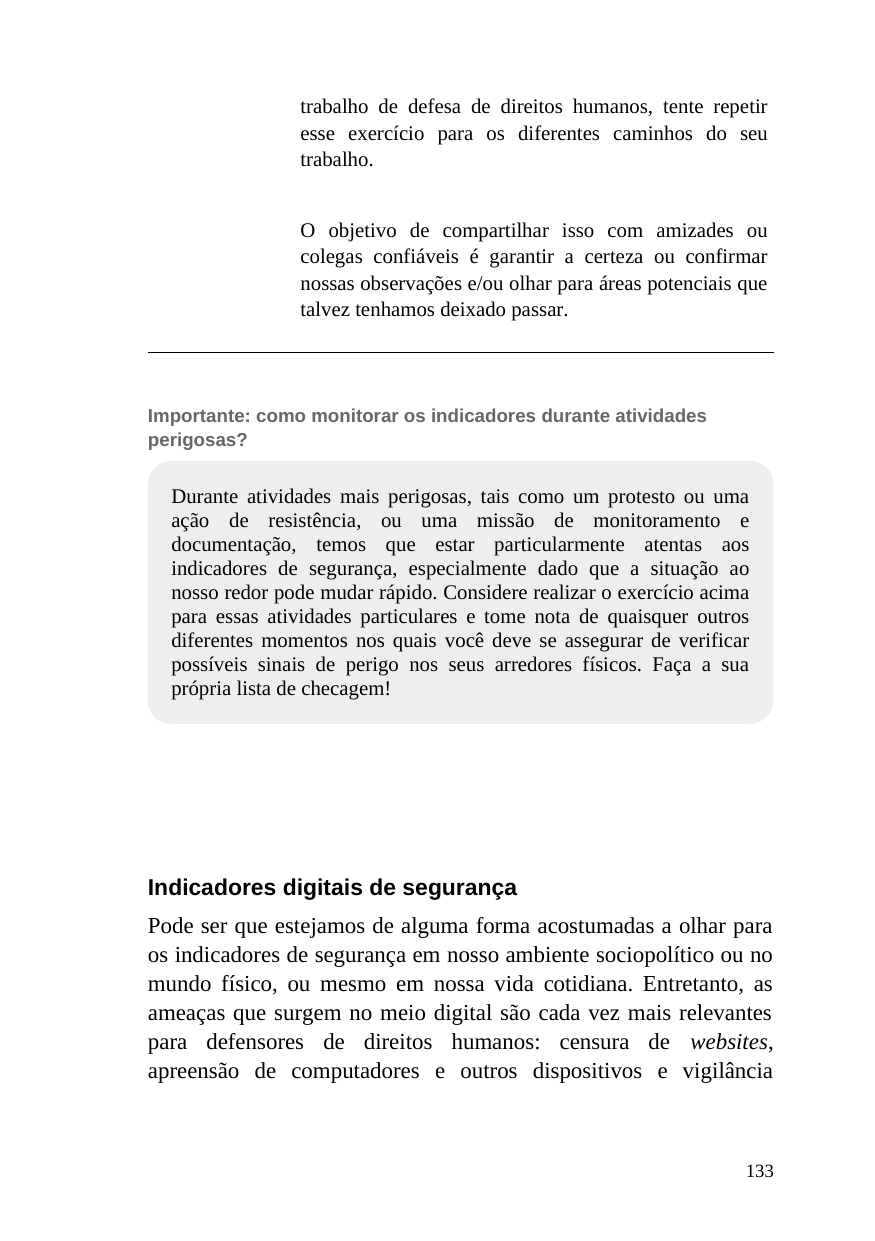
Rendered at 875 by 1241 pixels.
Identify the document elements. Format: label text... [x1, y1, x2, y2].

table_header [148, 89, 294, 336]
table_header trabalho de defesa de direitos humanos, tente repetir esse exercício para os diferentes caminhos do seu trabalho. O objetivo de compartilhar isso com amizades ou colegas confiáveis é garantir a certeza ou confirmar nossas observações e/ou olhar para áreas potenciais que talvez tenhamos deixado passar. [294, 89, 774, 336]
text Importante: como monitorar os indicadores durante atividades perigosas? [148, 405, 774, 450]
subtitle Indicadores digitais de segurança [148, 874, 774, 900]
text Pode ser que estejamos de alguma forma acostumadas a olhar para os indicadores de segurança em nosso ambiente sociopolítico ou no mundo físico, ou mesmo em nossa vida cotidiana. Entretanto, as ameaças que surgem no meio digital são cada vez mais relevantes para defensores de direitos humanos: censura de websites, apreensão de computadores e outros dispositivos e vigilância [148, 912, 774, 1083]
